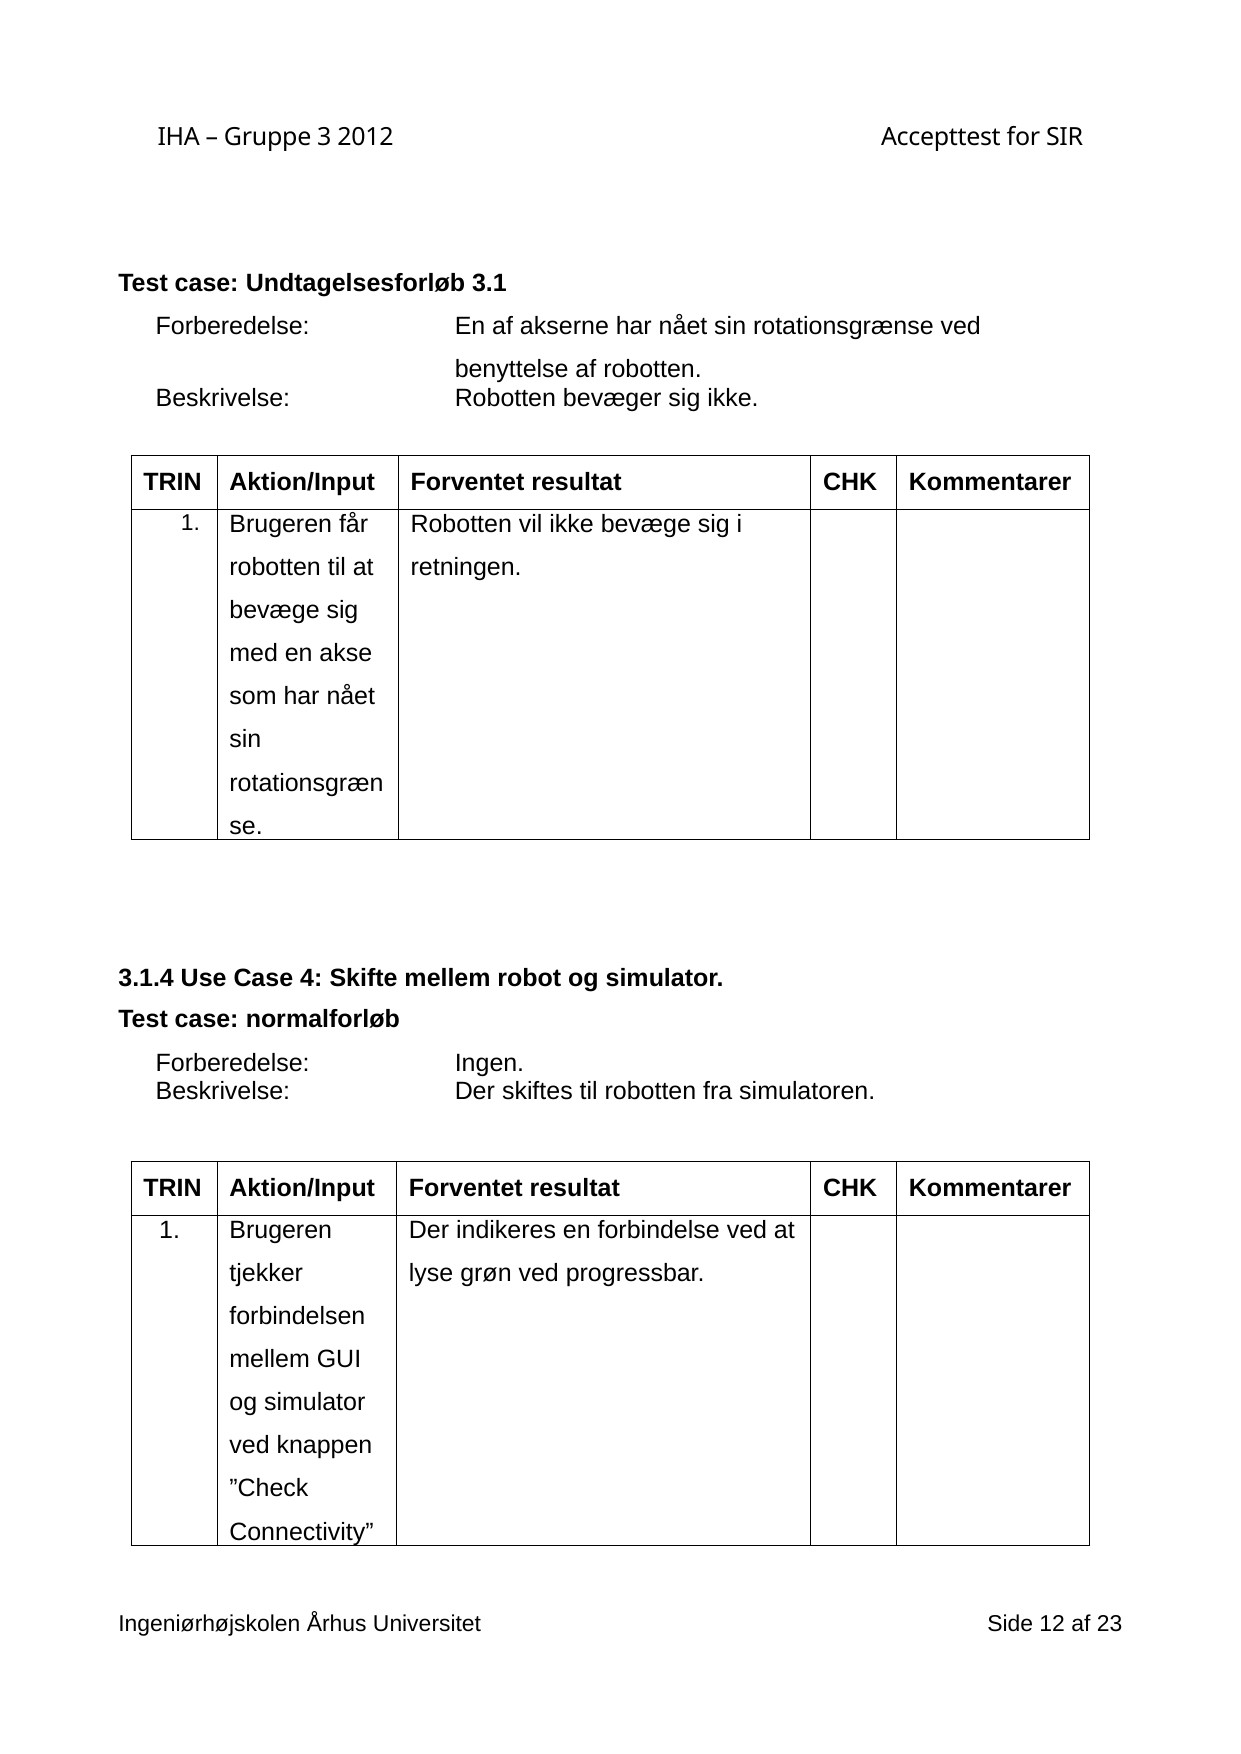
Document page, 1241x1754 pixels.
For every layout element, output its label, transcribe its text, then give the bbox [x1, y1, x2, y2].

table_header CHK [811, 456, 896, 509]
text Test case: Undtagelsesforløb 3.1 [118, 268, 1122, 297]
table_header CHK [811, 1162, 896, 1214]
table_cell [132, 510, 217, 839]
table_cell [811, 510, 896, 839]
table_header TRIN [132, 1162, 217, 1214]
table_cell [897, 510, 1089, 839]
table_cell Brugeren tjekker forbindelsen mellem GUI og simulator ved knappen ”Check Connectivity” [218, 1216, 396, 1545]
table_header Ingen. [443, 1048, 1089, 1076]
table_header En af akserne har nået sin rotationsgrænse ved benyttelse af robotten. [443, 311, 1089, 383]
text Test case: normalforløb [118, 1004, 1122, 1033]
table_header Forberedelse: [144, 1048, 443, 1076]
table_cell [132, 1216, 217, 1545]
table_header Forventet resultat [399, 456, 810, 509]
table_header Forberedelse: [144, 311, 443, 383]
subtitle 3.1.4 Use Case 4: Skifte mellem robot og simulator. [118, 963, 1122, 992]
table_cell [811, 1216, 896, 1545]
table_header Aktion/Input [218, 1162, 396, 1214]
table_header Forventet resultat [397, 1162, 810, 1214]
table_header Kommentarer [897, 456, 1089, 509]
table_cell Robotten bevæger sig ikke. [443, 383, 1089, 412]
table_cell Beskrivelse: [144, 1076, 443, 1118]
table_cell Beskrivelse: [144, 383, 443, 412]
table_cell [897, 1216, 1089, 1545]
table_cell Der indikeres en forbindelse ved at lyse grøn ved progressbar. [397, 1216, 810, 1545]
table_header Kommentarer [897, 1162, 1089, 1214]
table_header Aktion/Input [218, 456, 398, 509]
table_header TRIN [132, 456, 217, 509]
table_cell Robotten vil ikke bevæge sig i retningen. [399, 510, 810, 839]
table_cell Der skiftes til robotten fra simulatoren. [443, 1076, 1089, 1118]
table_cell Brugeren får robotten til at bevæge sig med en akse som har nået sin rotationsgrænse. [218, 510, 398, 839]
